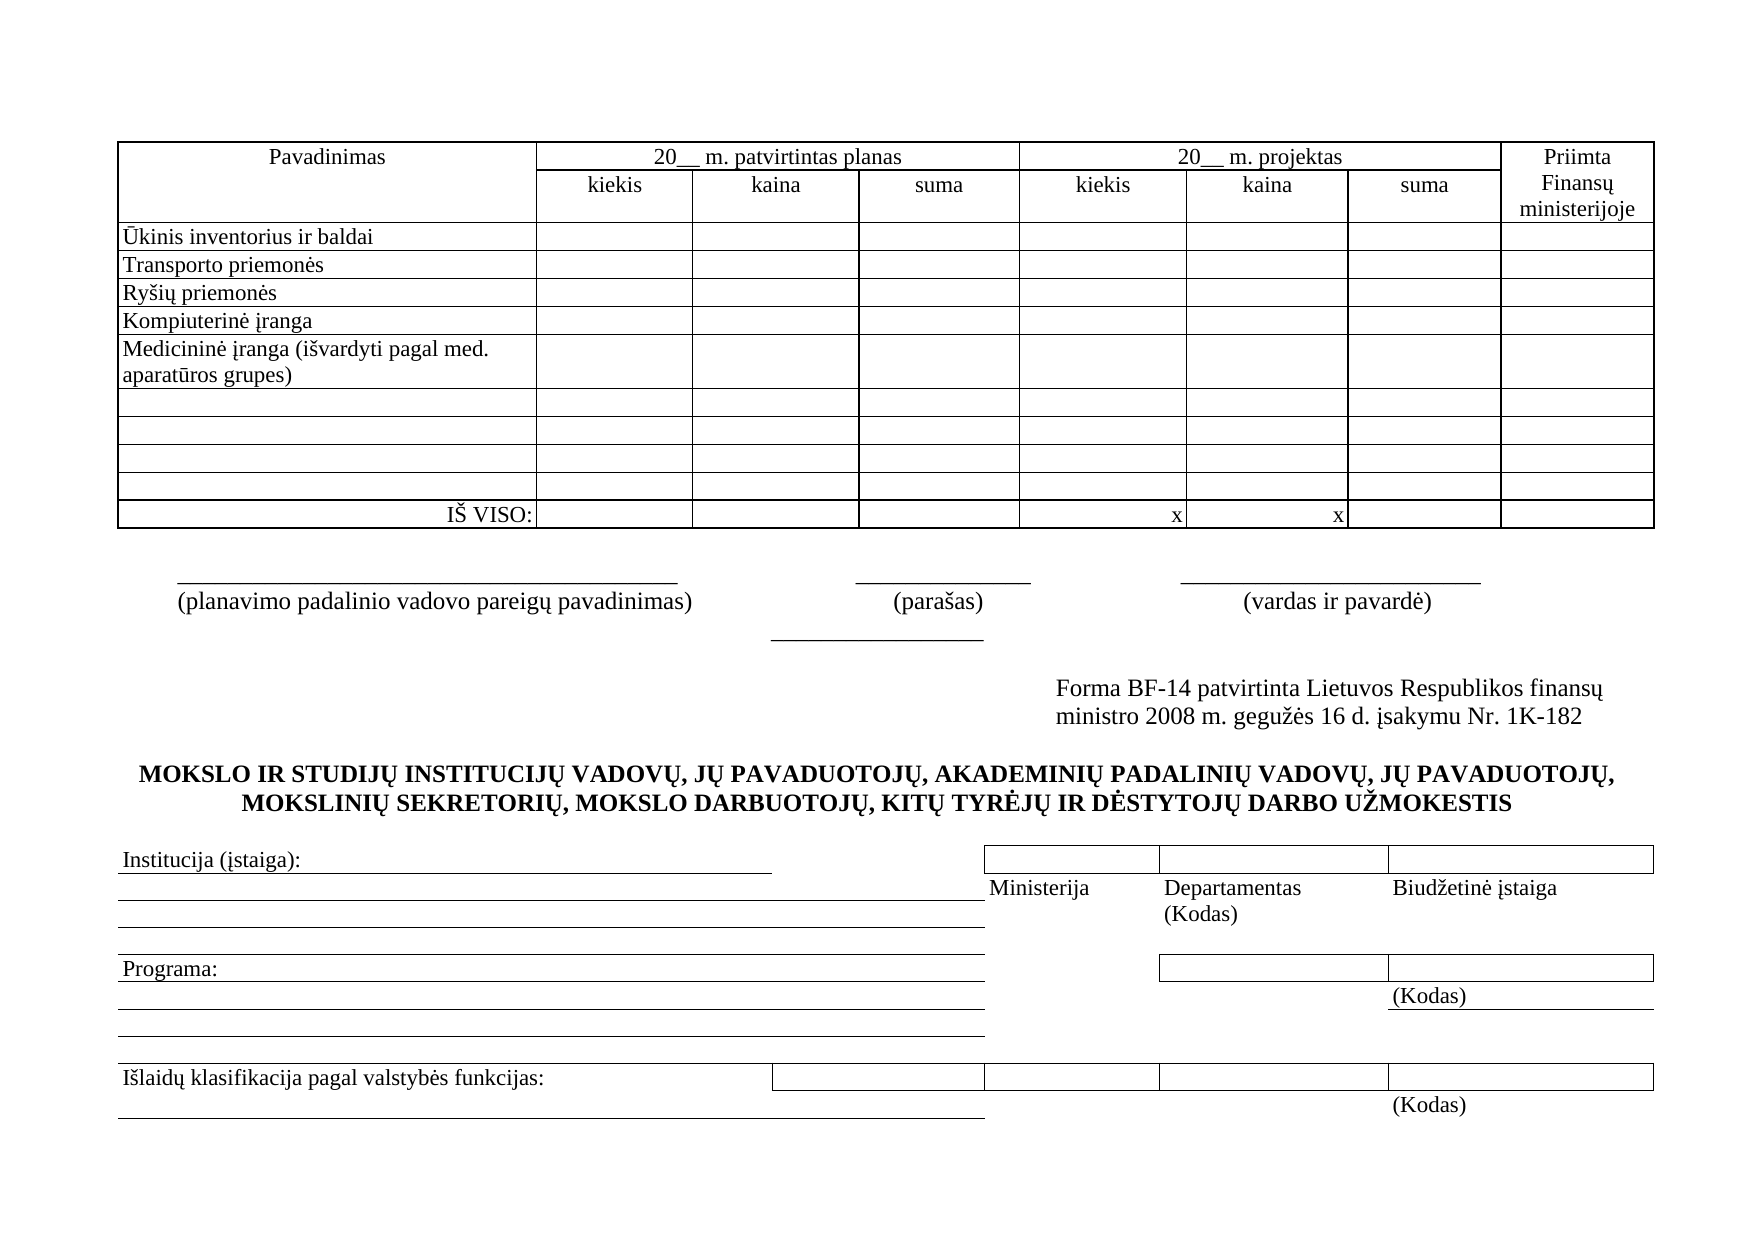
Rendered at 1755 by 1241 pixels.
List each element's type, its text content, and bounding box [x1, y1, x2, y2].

table_cell [985, 1036, 989, 1063]
table_cell [1384, 1036, 1388, 1063]
table_cell [1182, 307, 1186, 333]
table_cell [688, 501, 692, 527]
table_cell [1649, 251, 1653, 278]
table_cell [1015, 445, 1019, 471]
table_cell [1156, 1036, 1160, 1063]
table_cell [1015, 501, 1019, 527]
table_cell [1187, 335, 1347, 388]
table_cell [1388, 1010, 1392, 1036]
table_cell [1015, 417, 1019, 443]
table_cell x [1187, 501, 1191, 527]
text MOKSLO IR STUDIJŲ INSTITUCIJŲ VADOVŲ, JŲ PAVADUOTOJŲ, AKADEMINIŲ PADALINIŲ VADOVŲ, JŲ PAVADUOTOJŲ, MOKSLINIŲ SEKRETORIŲ, MOKSLO DARBUOTOJŲ, KITŲ TYRĖJŲ IR DĖSTYTOJŲ DARBO UŽMOKESTIS [118, 759, 1636, 816]
table_cell [688, 223, 692, 250]
table_cell [693, 307, 697, 333]
table_cell [1020, 335, 1186, 388]
table_cell [118, 982, 122, 1008]
text ________________________________________ ______________ ________________________ [118, 558, 1636, 586]
table_cell [1156, 1009, 1160, 1036]
table_cell [1649, 445, 1653, 471]
table_cell [693, 473, 697, 499]
table_header Pavadinimas [119, 143, 536, 222]
table_cell [688, 307, 692, 333]
table_cell [1182, 473, 1186, 499]
table_cell [1388, 900, 1392, 927]
table_cell [1160, 955, 1164, 981]
table_cell [1160, 927, 1164, 954]
text _________________ [118, 615, 1636, 644]
table_cell [537, 251, 541, 278]
table_cell [1156, 1091, 1160, 1117]
table_cell [693, 417, 697, 443]
table_cell [854, 279, 858, 306]
table_cell kiekis [537, 171, 692, 222]
table_cell [985, 1064, 989, 1090]
table_cell [118, 1090, 772, 1117]
table_cell [532, 445, 536, 471]
table_cell suma [1349, 171, 1500, 222]
table_cell [688, 417, 692, 443]
table_cell [854, 389, 858, 416]
table_cell [1502, 335, 1653, 388]
table_cell [693, 335, 858, 388]
table_cell [1187, 279, 1191, 306]
table_cell [1384, 1064, 1388, 1090]
table_cell [537, 473, 541, 499]
table_cell [688, 279, 692, 306]
text (planavimo padalinio vadovo pareigų pavadinimas) (parašas) (vardas ir pavardė) [118, 586, 1636, 615]
table_cell [118, 928, 122, 954]
table_cell [981, 873, 985, 900]
table_cell [1160, 1036, 1164, 1063]
table_cell [1015, 307, 1019, 333]
table_cell [1015, 389, 1019, 416]
table_cell [1182, 279, 1186, 306]
table_cell [1649, 1036, 1654, 1063]
table_cell [981, 928, 985, 954]
table_cell [537, 501, 541, 527]
table_cell [981, 982, 985, 1008]
table_cell [854, 307, 858, 333]
table_cell [981, 1091, 985, 1117]
table_cell [1160, 1091, 1164, 1117]
table_cell [1015, 279, 1019, 306]
table_cell [1156, 927, 1160, 954]
table_cell [688, 473, 692, 499]
table_cell [532, 417, 536, 443]
table_cell [985, 1009, 989, 1036]
table_cell [693, 279, 697, 306]
table_cell [693, 445, 697, 471]
table_header [1649, 846, 1653, 872]
table_cell [1384, 955, 1388, 981]
table_cell [688, 389, 692, 416]
table_cell [537, 223, 541, 250]
table_cell [854, 417, 858, 443]
table_cell [1015, 251, 1019, 278]
table_cell [1649, 927, 1654, 954]
table_cell [693, 389, 697, 416]
table_cell [1649, 1010, 1654, 1036]
table_cell [981, 1010, 985, 1036]
table_cell kiekis [1020, 171, 1186, 222]
table_cell [1182, 445, 1186, 471]
table_cell [1187, 389, 1191, 416]
table_cell [693, 501, 697, 527]
table_cell [1187, 251, 1191, 278]
table_cell [1384, 1091, 1388, 1117]
table_cell [1649, 1064, 1653, 1090]
table_cell [688, 251, 692, 278]
table_cell [981, 901, 985, 927]
table_cell [1388, 927, 1392, 954]
table_cell [1015, 223, 1019, 250]
table_cell [1187, 223, 1191, 250]
table_cell [985, 927, 989, 954]
table_cell [1649, 900, 1654, 927]
table_cell [1182, 417, 1186, 443]
table_cell [532, 389, 536, 416]
table_cell [532, 473, 536, 499]
table_cell [1384, 982, 1388, 1008]
table_cell [772, 1091, 776, 1117]
table_cell [1384, 927, 1388, 954]
table_cell [1160, 1009, 1164, 1036]
table_header [772, 845, 984, 872]
table_cell [693, 223, 697, 250]
table_cell [688, 445, 692, 471]
table_cell [985, 954, 1159, 981]
table_cell [985, 900, 989, 927]
table_cell [1649, 955, 1653, 981]
table_cell [118, 874, 122, 900]
table_cell [1187, 417, 1191, 443]
table_cell [1649, 473, 1653, 499]
table_cell [537, 279, 541, 306]
table_cell [1156, 900, 1160, 927]
table_cell [537, 335, 692, 388]
table_cell kaina [1187, 171, 1347, 222]
table_cell [854, 251, 858, 278]
text Forma BF-14 patvirtinta Lietuvos Respublikos finansų ministro 2008 m. gegužės 16 d. įsakymu Nr. 1K-182 [1056, 673, 1636, 730]
table_cell [1182, 389, 1186, 416]
table_cell [1187, 307, 1191, 333]
table_cell [1384, 1009, 1388, 1036]
table_header [1160, 846, 1164, 872]
table_cell [1015, 473, 1019, 499]
table_cell [1182, 251, 1186, 278]
table_cell [1187, 445, 1191, 471]
table_cell [118, 901, 122, 927]
table_cell [118, 1037, 122, 1063]
table_cell kaina [693, 171, 858, 222]
table_header [985, 846, 989, 872]
table_cell [537, 445, 541, 471]
table_cell [1649, 279, 1653, 306]
table_cell [1187, 473, 1191, 499]
table_cell [854, 223, 858, 250]
table_cell [537, 307, 541, 333]
table_cell [854, 445, 858, 471]
table_cell [1160, 1064, 1164, 1090]
table_cell [537, 389, 541, 416]
table_cell [1649, 501, 1653, 527]
table_cell [1649, 223, 1653, 250]
table_cell [1349, 335, 1500, 388]
table_cell [854, 473, 858, 499]
table_cell [985, 1091, 989, 1117]
table_cell [985, 981, 1160, 1008]
table_cell [693, 251, 697, 278]
table_cell [860, 335, 1019, 388]
table_cell [981, 1037, 985, 1063]
table_cell [1182, 223, 1186, 250]
table_cell [118, 1010, 122, 1036]
table_cell [854, 501, 858, 527]
table_cell suma [860, 171, 1019, 222]
table_cell [1649, 389, 1653, 416]
table_header Institucija (įstaiga): [118, 845, 772, 872]
table_cell [1649, 307, 1653, 333]
table_cell x [1182, 501, 1186, 527]
table_header [1384, 846, 1388, 872]
table_cell [537, 417, 541, 443]
table_cell [1649, 417, 1653, 443]
table_cell [1388, 1036, 1392, 1063]
table_cell [1160, 982, 1164, 1008]
